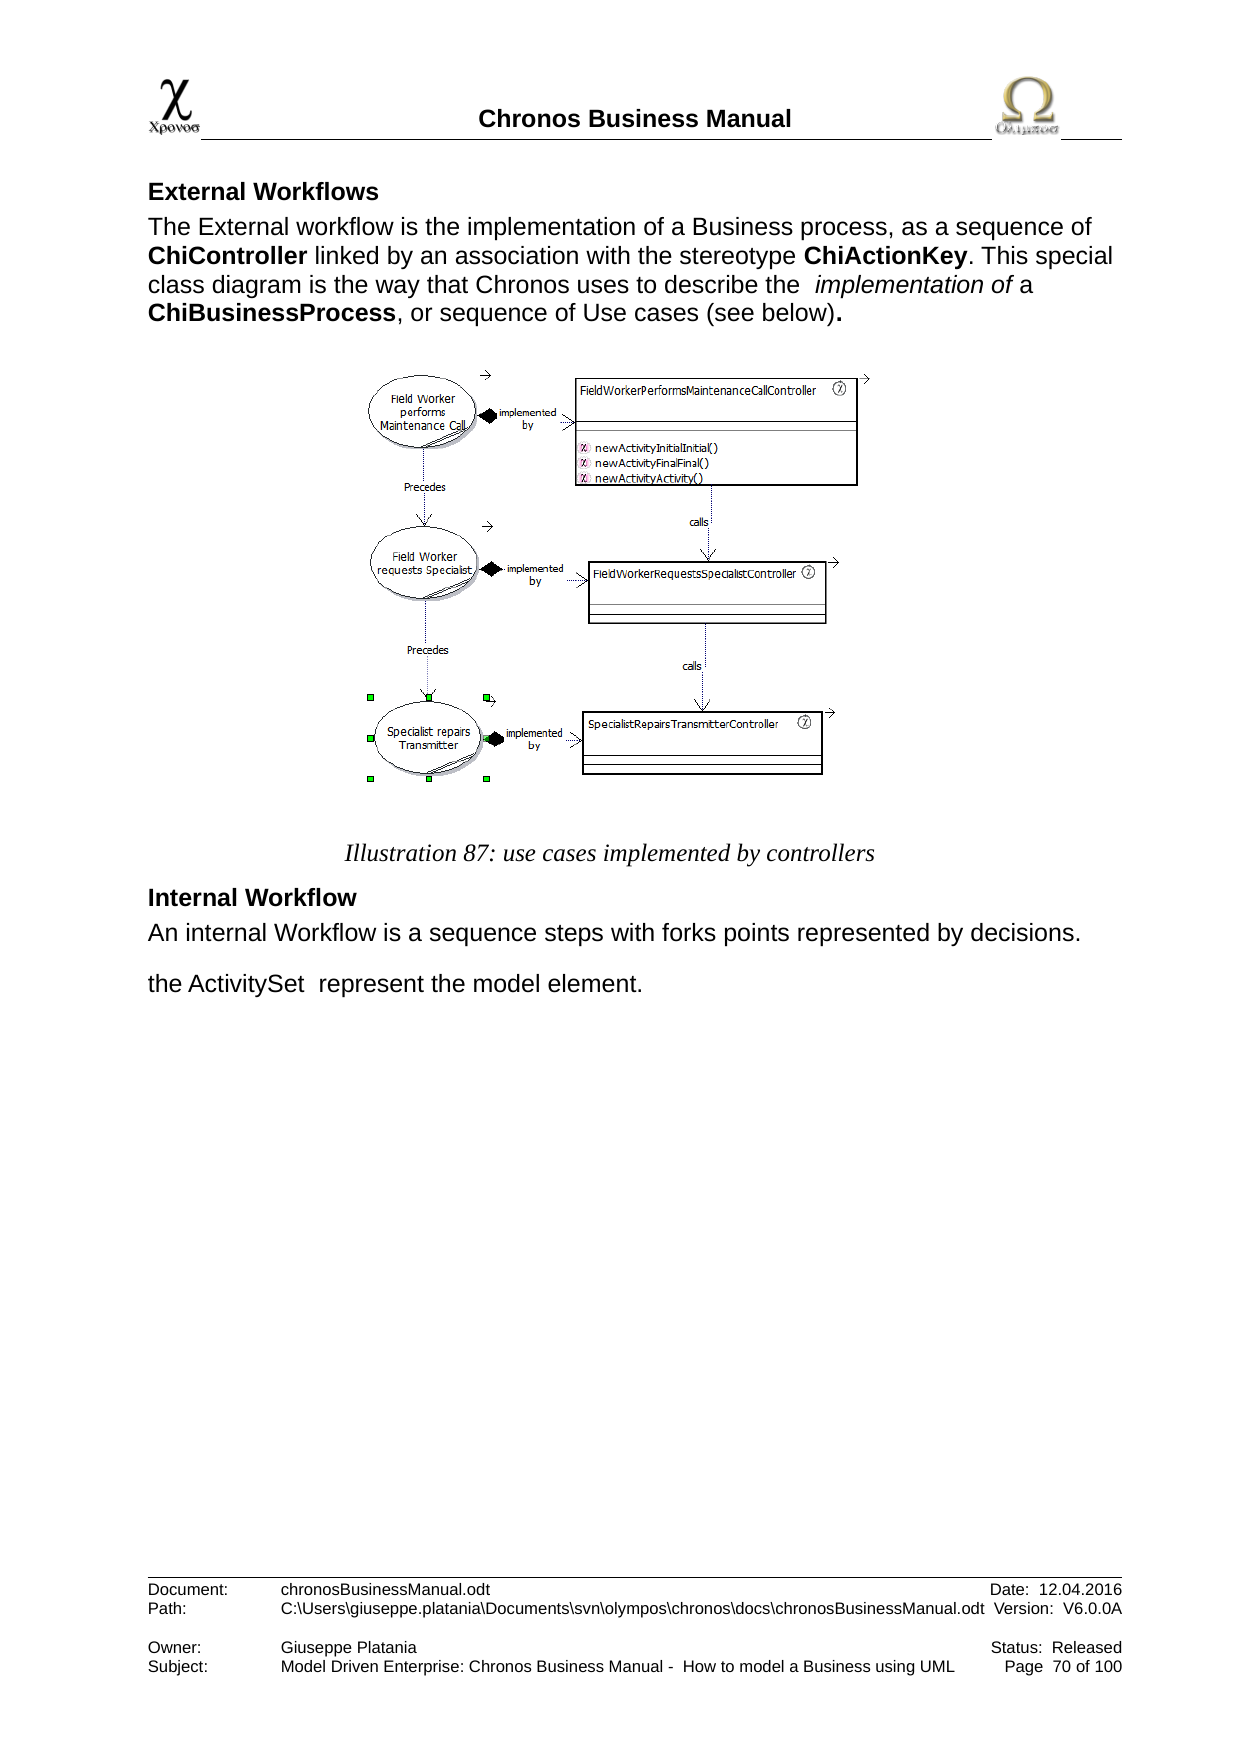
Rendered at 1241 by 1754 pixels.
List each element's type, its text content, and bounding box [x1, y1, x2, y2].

text the ActivitySet represent the model element. [148, 969, 1122, 997]
picture [147, 75, 201, 135]
text Illustration 87: use cases implemented by controllers [344, 838, 926, 867]
picture [344, 362, 876, 814]
subtitle External Workflows [148, 177, 1122, 206]
text An internal Workflow is a sequence steps with forks points represented by decisions. [148, 918, 1122, 946]
text The External workflow is the implementation of a Business process, as a sequence of ChiController linked by an association with the stereotype ChiActionKey. This special class diagram is the way that Chronos uses to describe the implementation of a ChiBusinessProcess, or sequence of Use cases (see below). [148, 212, 1122, 327]
subtitle Internal Workflow [148, 349, 1122, 911]
picture [992, 75, 1061, 135]
